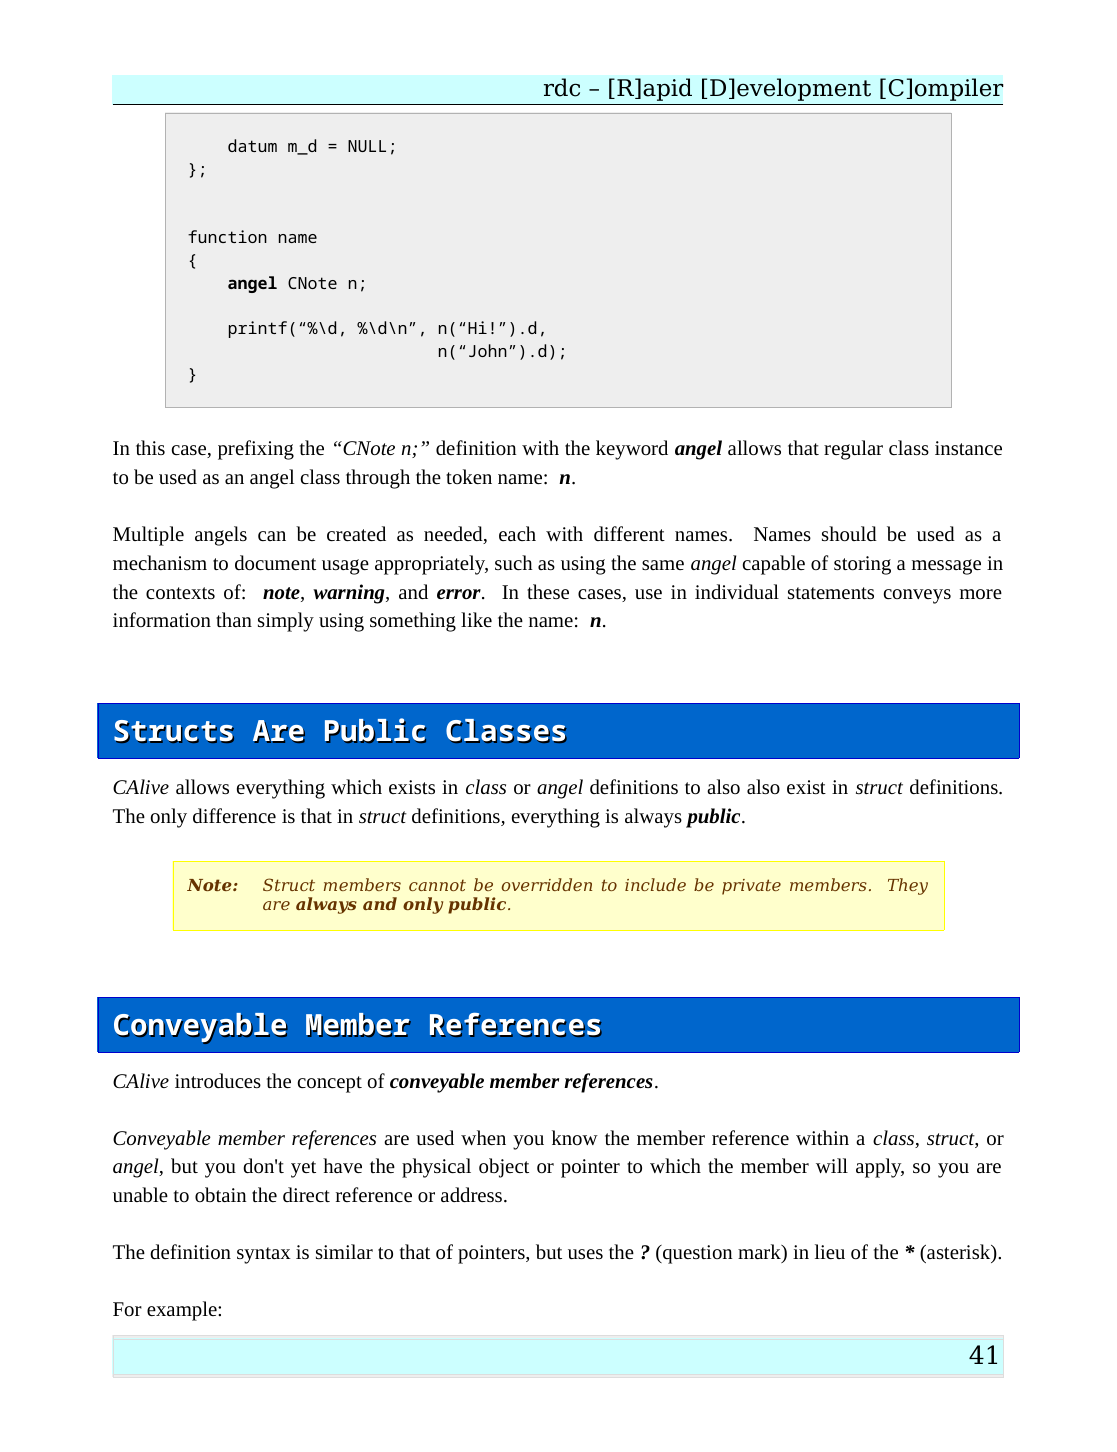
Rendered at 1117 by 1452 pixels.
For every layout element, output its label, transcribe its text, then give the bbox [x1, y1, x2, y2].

text Note: Struct members cannot be overridden to include be private members. They are always and only public. [174, 862, 944, 930]
text In this case, prefixing the “CNote n;” definition with the keyword angel allows that regular class instance to be used as an angel class through the token name: n. [112, 436, 1003, 489]
text The definition syntax is similar to that of pointers, but uses the ? (question mark) in lieu of the * (asterisk). [112, 1240, 1003, 1264]
subtitle Structs Are Public Classes [99, 704, 1019, 758]
subtitle Conveyable Member References [99, 998, 1019, 1052]
text CAlive allows everything which exists in class or angel definitions to also also exist in struct definitions. The only difference is that in struct definitions, everything is always public. [112, 775, 1003, 828]
text datum m_d = NULL; }; function name { angel CNote n; printf(“%\d, %\d\n”, n(“Hi!”).d, n(“John”).d); } [166, 114, 951, 407]
text CAlive introduces the concept of conveyable member references. [112, 1069, 1003, 1093]
text Multiple angels can be created as needed, each with different names. Names should be used as a mechanism to document usage appropriately, such as using the same angel capable of storing a message in the contexts of: note, warning, and error. In these cases, use in individual statements conveys more information than simply using something like the name: n. [112, 522, 1003, 632]
text Conveyable member references are used when you know the member reference within a class, struct, or angel, but you don't yet have the physical object or pointer to which the member will apply, so you are unable to obtain the direct reference or address. [112, 1126, 1003, 1207]
text For example: [112, 1297, 1003, 1321]
